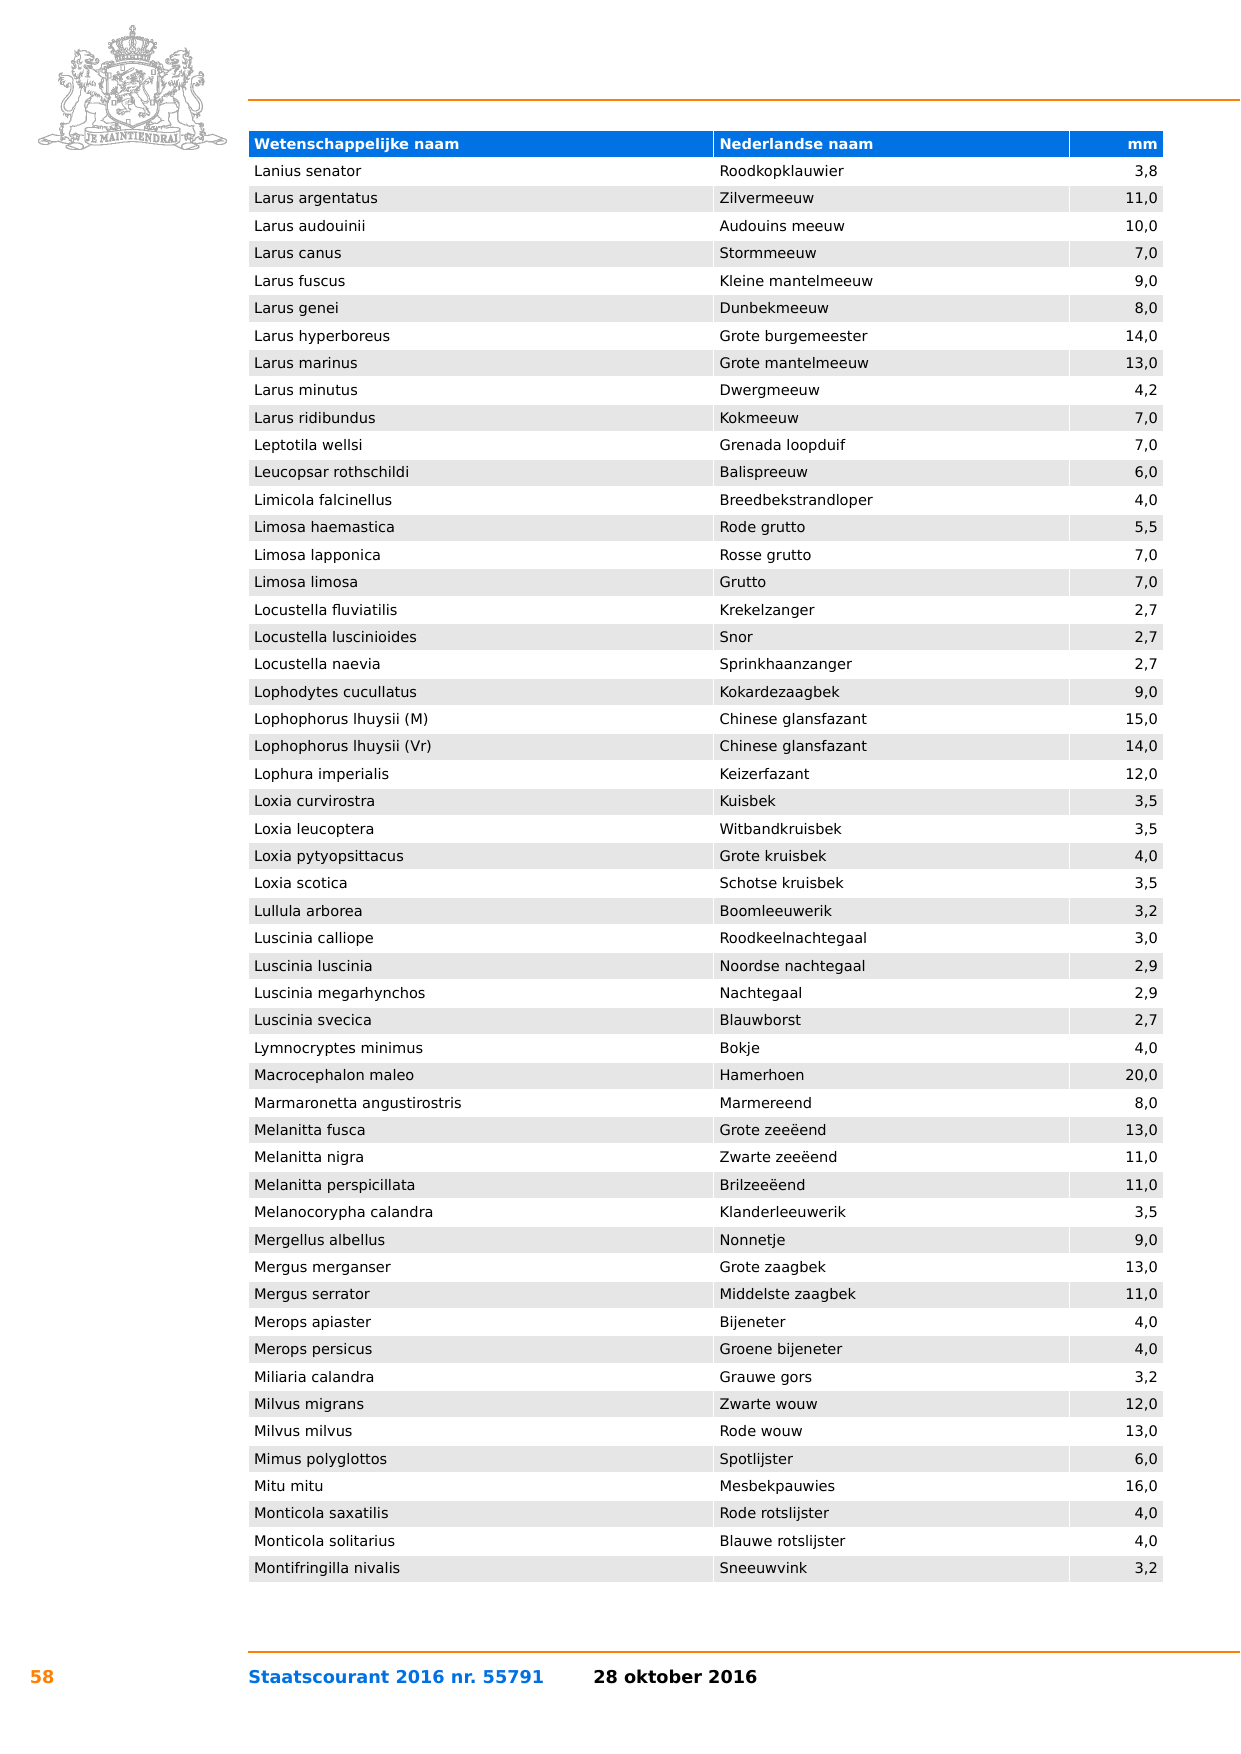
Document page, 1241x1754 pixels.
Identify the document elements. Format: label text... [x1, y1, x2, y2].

table_cell Larus canus [249, 241, 713, 267]
table_cell Leucopsar rothschildi [249, 460, 713, 486]
table_cell Rosse grutto [714, 542, 1069, 568]
table_cell 2,7 [1070, 597, 1163, 623]
table_cell 4,0 [1070, 487, 1163, 513]
table_cell Grote burgemeester [714, 323, 1069, 349]
table_cell Lullula arborea [249, 898, 713, 924]
table_cell Monticola saxatilis [249, 1501, 713, 1527]
table_cell 2,7 [1070, 624, 1163, 650]
table_cell 16,0 [1070, 1473, 1163, 1500]
table_cell Middelste zaagbek [714, 1282, 1069, 1308]
picture [38, 25, 227, 150]
table_cell Luscinia megarhynchos [249, 980, 713, 1007]
table_cell Rode rotslijster [714, 1501, 1069, 1527]
table_cell Groene bijeneter [714, 1336, 1069, 1363]
table_cell Mimus polyglottos [249, 1446, 713, 1472]
table_cell Grenada loopduif [714, 432, 1069, 459]
table_cell 10,0 [1070, 213, 1163, 239]
table_cell Dwergmeeuw [714, 378, 1069, 404]
table_cell Spotlijster [714, 1446, 1069, 1472]
table_cell Macrocephalon maleo [249, 1063, 713, 1089]
table_cell Noordse nachtegaal [714, 953, 1069, 979]
table_cell Lymnocryptes minimus [249, 1035, 713, 1061]
table_cell 7,0 [1070, 542, 1163, 568]
table_cell 11,0 [1070, 1145, 1163, 1171]
table_cell Leptotila wellsi [249, 432, 713, 459]
table_cell Kokardezaagbek [714, 679, 1069, 705]
table_cell 4,2 [1070, 378, 1163, 404]
table_cell Melanocorypha calandra [249, 1199, 713, 1226]
table_cell 13,0 [1070, 350, 1163, 376]
table_cell Melanitta nigra [249, 1145, 713, 1171]
table_cell Audouins meeuw [714, 213, 1069, 239]
table_cell Marmaronetta angustirostris [249, 1090, 713, 1116]
table_cell Limosa lapponica [249, 542, 713, 568]
table_cell 3,5 [1070, 1199, 1163, 1226]
table_cell Locustella naevia [249, 651, 713, 678]
table_cell 9,0 [1070, 268, 1163, 294]
table_cell 8,0 [1070, 1090, 1163, 1116]
table_cell Locustella luscinioides [249, 624, 713, 650]
table_cell Kuisbek [714, 789, 1069, 815]
table_cell Kokmeeuw [714, 405, 1069, 431]
table_cell 4,0 [1070, 1309, 1163, 1335]
table_header Wetenschappelijke naam [249, 131, 713, 157]
table_cell 6,0 [1070, 1446, 1163, 1472]
table_cell Stormmeeuw [714, 241, 1069, 267]
table_cell Keizerfazant [714, 761, 1069, 787]
table_cell Grote kruisbek [714, 843, 1069, 869]
table_cell 14,0 [1070, 734, 1163, 760]
table_cell Larus hyperboreus [249, 323, 713, 349]
table_cell 2,7 [1070, 1008, 1163, 1034]
table_cell Klanderleeuwerik [714, 1199, 1069, 1226]
table_cell Luscinia luscinia [249, 953, 713, 979]
table_cell 13,0 [1070, 1254, 1163, 1281]
table_cell 3,2 [1070, 1364, 1163, 1390]
table_cell 4,0 [1070, 1336, 1163, 1363]
table_cell Brilzeeëend [714, 1172, 1069, 1198]
table_cell Witbandkruisbek [714, 816, 1069, 842]
table_cell Zwarte zeeëend [714, 1145, 1069, 1171]
table_cell Breedbekstrandloper [714, 487, 1069, 513]
table_cell Dunbekmeeuw [714, 295, 1069, 322]
table_cell 3,5 [1070, 816, 1163, 842]
table_cell Balispreeuw [714, 460, 1069, 486]
table_cell 3,0 [1070, 925, 1163, 952]
table_cell 7,0 [1070, 569, 1163, 596]
table_cell Zilvermeeuw [714, 186, 1069, 212]
table_cell Merops apiaster [249, 1309, 713, 1335]
table_cell Locustella fluviatilis [249, 597, 713, 623]
table_cell Limicola falcinellus [249, 487, 713, 513]
table_cell Blauwe rotslijster [714, 1528, 1069, 1554]
table_cell Lophura imperialis [249, 761, 713, 787]
table_cell Sneeuwvink [714, 1556, 1069, 1582]
table_cell Chinese glansfazant [714, 706, 1069, 733]
table_cell 3,5 [1070, 871, 1163, 897]
table_cell Zwarte wouw [714, 1391, 1069, 1417]
table_cell Melanitta perspicillata [249, 1172, 713, 1198]
table_cell Melanitta fusca [249, 1117, 713, 1143]
table_cell Chinese glansfazant [714, 734, 1069, 760]
table_cell Blauwborst [714, 1008, 1069, 1034]
table_cell Limosa haemastica [249, 515, 713, 541]
table_cell Lophophorus lhuysii (Vr) [249, 734, 713, 760]
table_cell 3,2 [1070, 898, 1163, 924]
table_cell 13,0 [1070, 1419, 1163, 1445]
table_cell 2,7 [1070, 651, 1163, 678]
table_cell 7,0 [1070, 241, 1163, 267]
table_cell Mitu mitu [249, 1473, 713, 1500]
table_cell Snor [714, 624, 1069, 650]
table_cell Grutto [714, 569, 1069, 596]
table_cell 8,0 [1070, 295, 1163, 322]
table_cell 3,2 [1070, 1556, 1163, 1582]
table_cell 4,0 [1070, 1501, 1163, 1527]
table_cell Milvus milvus [249, 1419, 713, 1445]
table_cell Grote zeeëend [714, 1117, 1069, 1143]
table_cell Lanius senator [249, 158, 713, 185]
table_cell Larus ridibundus [249, 405, 713, 431]
table_cell 5,5 [1070, 515, 1163, 541]
table_header mm [1070, 131, 1163, 157]
table_cell 6,0 [1070, 460, 1163, 486]
table_cell Larus fuscus [249, 268, 713, 294]
table_cell 4,0 [1070, 1035, 1163, 1061]
table_cell Roodkeelnachtegaal [714, 925, 1069, 952]
table_cell Lophophorus lhuysii (M) [249, 706, 713, 733]
table_header Nederlandse naam [714, 131, 1069, 157]
table_cell Mergus merganser [249, 1254, 713, 1281]
table_cell Rode wouw [714, 1419, 1069, 1445]
table_cell 7,0 [1070, 405, 1163, 431]
table_cell Roodkopklauwier [714, 158, 1069, 185]
table_cell Larus marinus [249, 350, 713, 376]
table_cell Monticola solitarius [249, 1528, 713, 1554]
table_cell Loxia pytyopsittacus [249, 843, 713, 869]
table_cell Kleine mantelmeeuw [714, 268, 1069, 294]
table_cell 11,0 [1070, 1282, 1163, 1308]
table_cell Larus genei [249, 295, 713, 322]
table_cell Schotse kruisbek [714, 871, 1069, 897]
table_cell 3,8 [1070, 158, 1163, 185]
table_cell 3,5 [1070, 789, 1163, 815]
table_cell 9,0 [1070, 1227, 1163, 1253]
table_cell 15,0 [1070, 706, 1163, 733]
table_cell Mergus serrator [249, 1282, 713, 1308]
table_cell 12,0 [1070, 761, 1163, 787]
table_cell Bokje [714, 1035, 1069, 1061]
table_cell Merops persicus [249, 1336, 713, 1363]
table_cell 11,0 [1070, 1172, 1163, 1198]
table_cell Rode grutto [714, 515, 1069, 541]
table_cell Montifringilla nivalis [249, 1556, 713, 1582]
table_cell 2,9 [1070, 953, 1163, 979]
table_cell Mesbekpauwies [714, 1473, 1069, 1500]
table_cell Grauwe gors [714, 1364, 1069, 1390]
table_cell Milvus migrans [249, 1391, 713, 1417]
table_cell Marmereend [714, 1090, 1069, 1116]
table_cell 4,0 [1070, 843, 1163, 869]
table_cell Nonnetje [714, 1227, 1069, 1253]
table_cell Larus minutus [249, 378, 713, 404]
table_cell Sprinkhaanzanger [714, 651, 1069, 678]
table_cell Boomleeuwerik [714, 898, 1069, 924]
table_cell Grote zaagbek [714, 1254, 1069, 1281]
table_cell Loxia scotica [249, 871, 713, 897]
table_cell 13,0 [1070, 1117, 1163, 1143]
table_cell Lophodytes cucullatus [249, 679, 713, 705]
table_cell Mergellus albellus [249, 1227, 713, 1253]
table_cell 12,0 [1070, 1391, 1163, 1417]
table_cell Loxia curvirostra [249, 789, 713, 815]
table_cell Larus audouinii [249, 213, 713, 239]
table_cell Larus argentatus [249, 186, 713, 212]
table_cell 11,0 [1070, 186, 1163, 212]
table_cell Bijeneter [714, 1309, 1069, 1335]
table_cell 20,0 [1070, 1063, 1163, 1089]
table_cell 7,0 [1070, 432, 1163, 459]
table_cell Luscinia svecica [249, 1008, 713, 1034]
table_cell Grote mantelmeeuw [714, 350, 1069, 376]
table_cell Nachtegaal [714, 980, 1069, 1007]
table_cell Loxia leucoptera [249, 816, 713, 842]
table_cell 4,0 [1070, 1528, 1163, 1554]
table_cell Miliaria calandra [249, 1364, 713, 1390]
table_cell 14,0 [1070, 323, 1163, 349]
table_cell 9,0 [1070, 679, 1163, 705]
table_cell Luscinia calliope [249, 925, 713, 952]
table_cell 2,9 [1070, 980, 1163, 1007]
table_cell Krekelzanger [714, 597, 1069, 623]
table_cell Hamerhoen [714, 1063, 1069, 1089]
table_cell Limosa limosa [249, 569, 713, 596]
